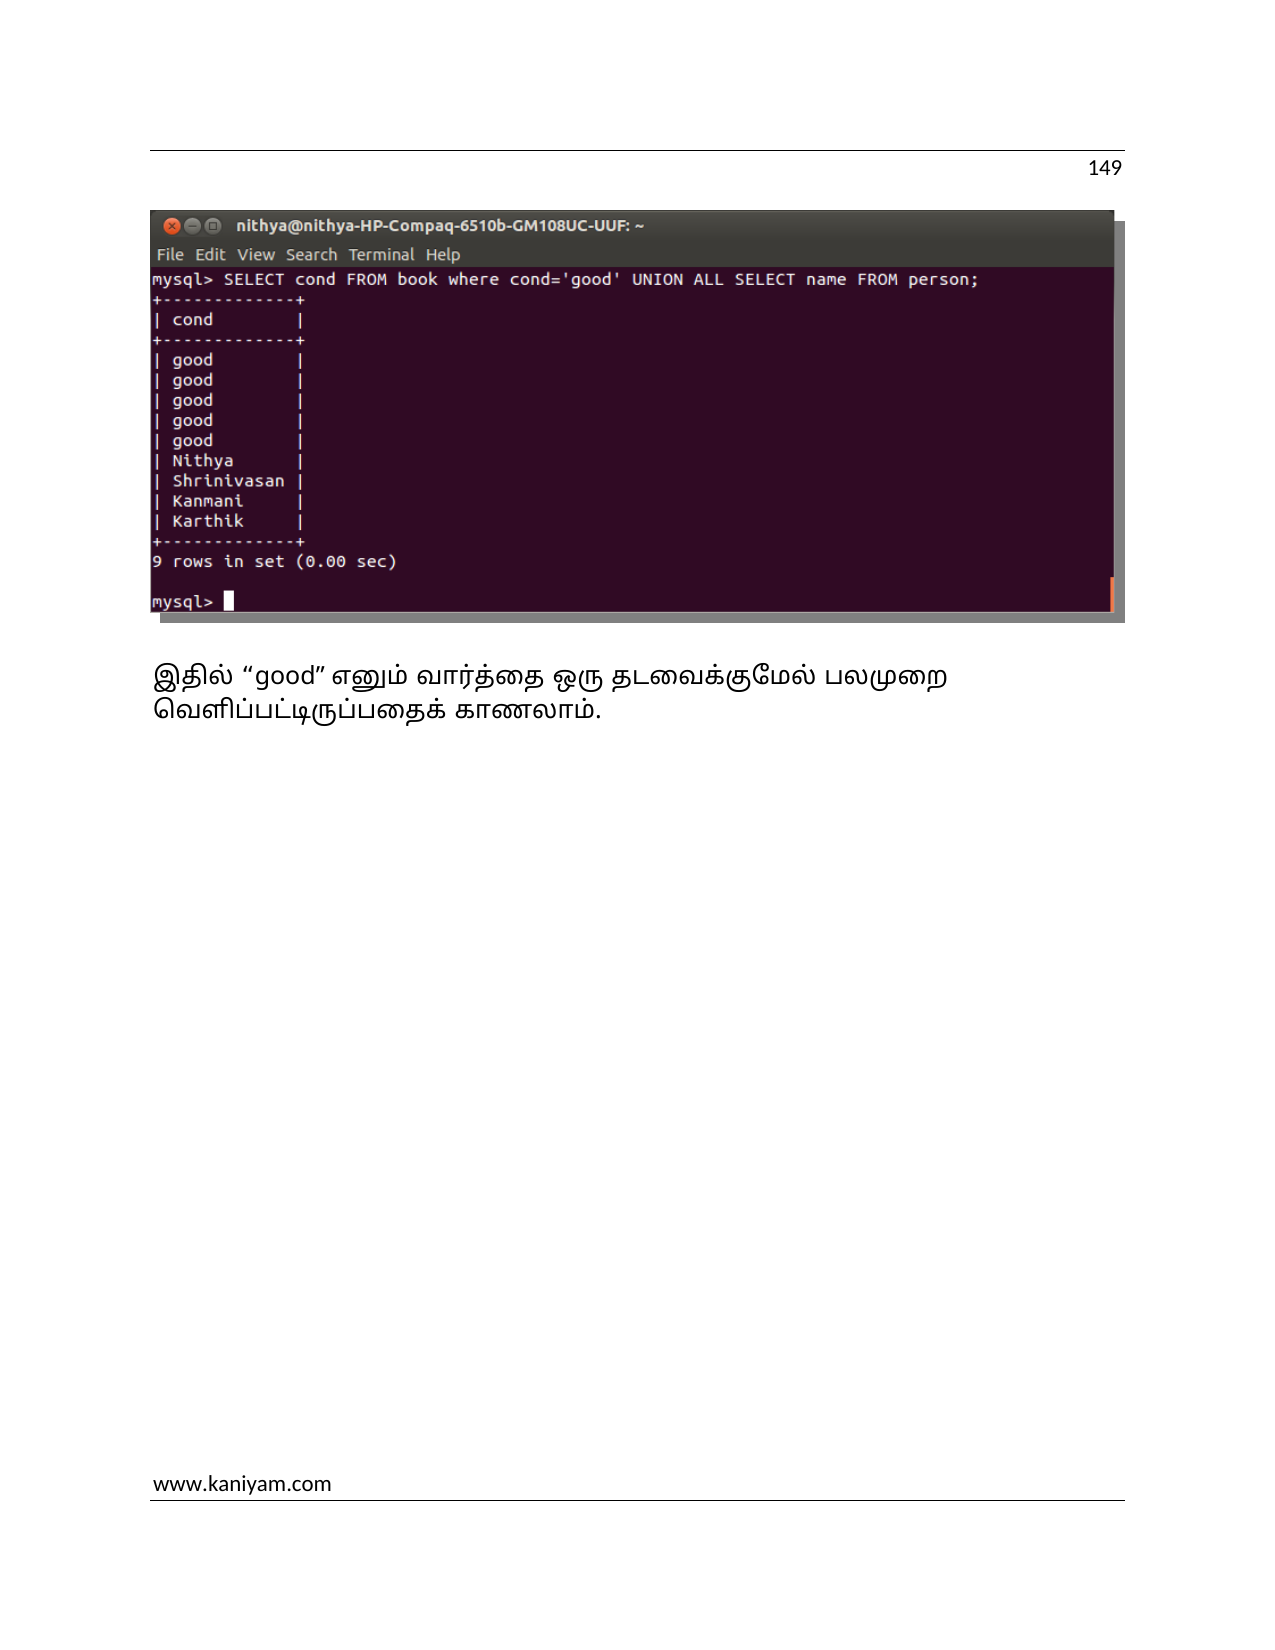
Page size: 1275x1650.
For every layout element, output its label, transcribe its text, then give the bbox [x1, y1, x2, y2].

picture [150, 210, 1115, 613]
text இதில் “good” எனும் வார்த்தை ஒரு தடவைக்குமேல் பலமுறை வெளிப்பட்டிருப்பதைக் காணலாம். [153, 613, 1122, 726]
